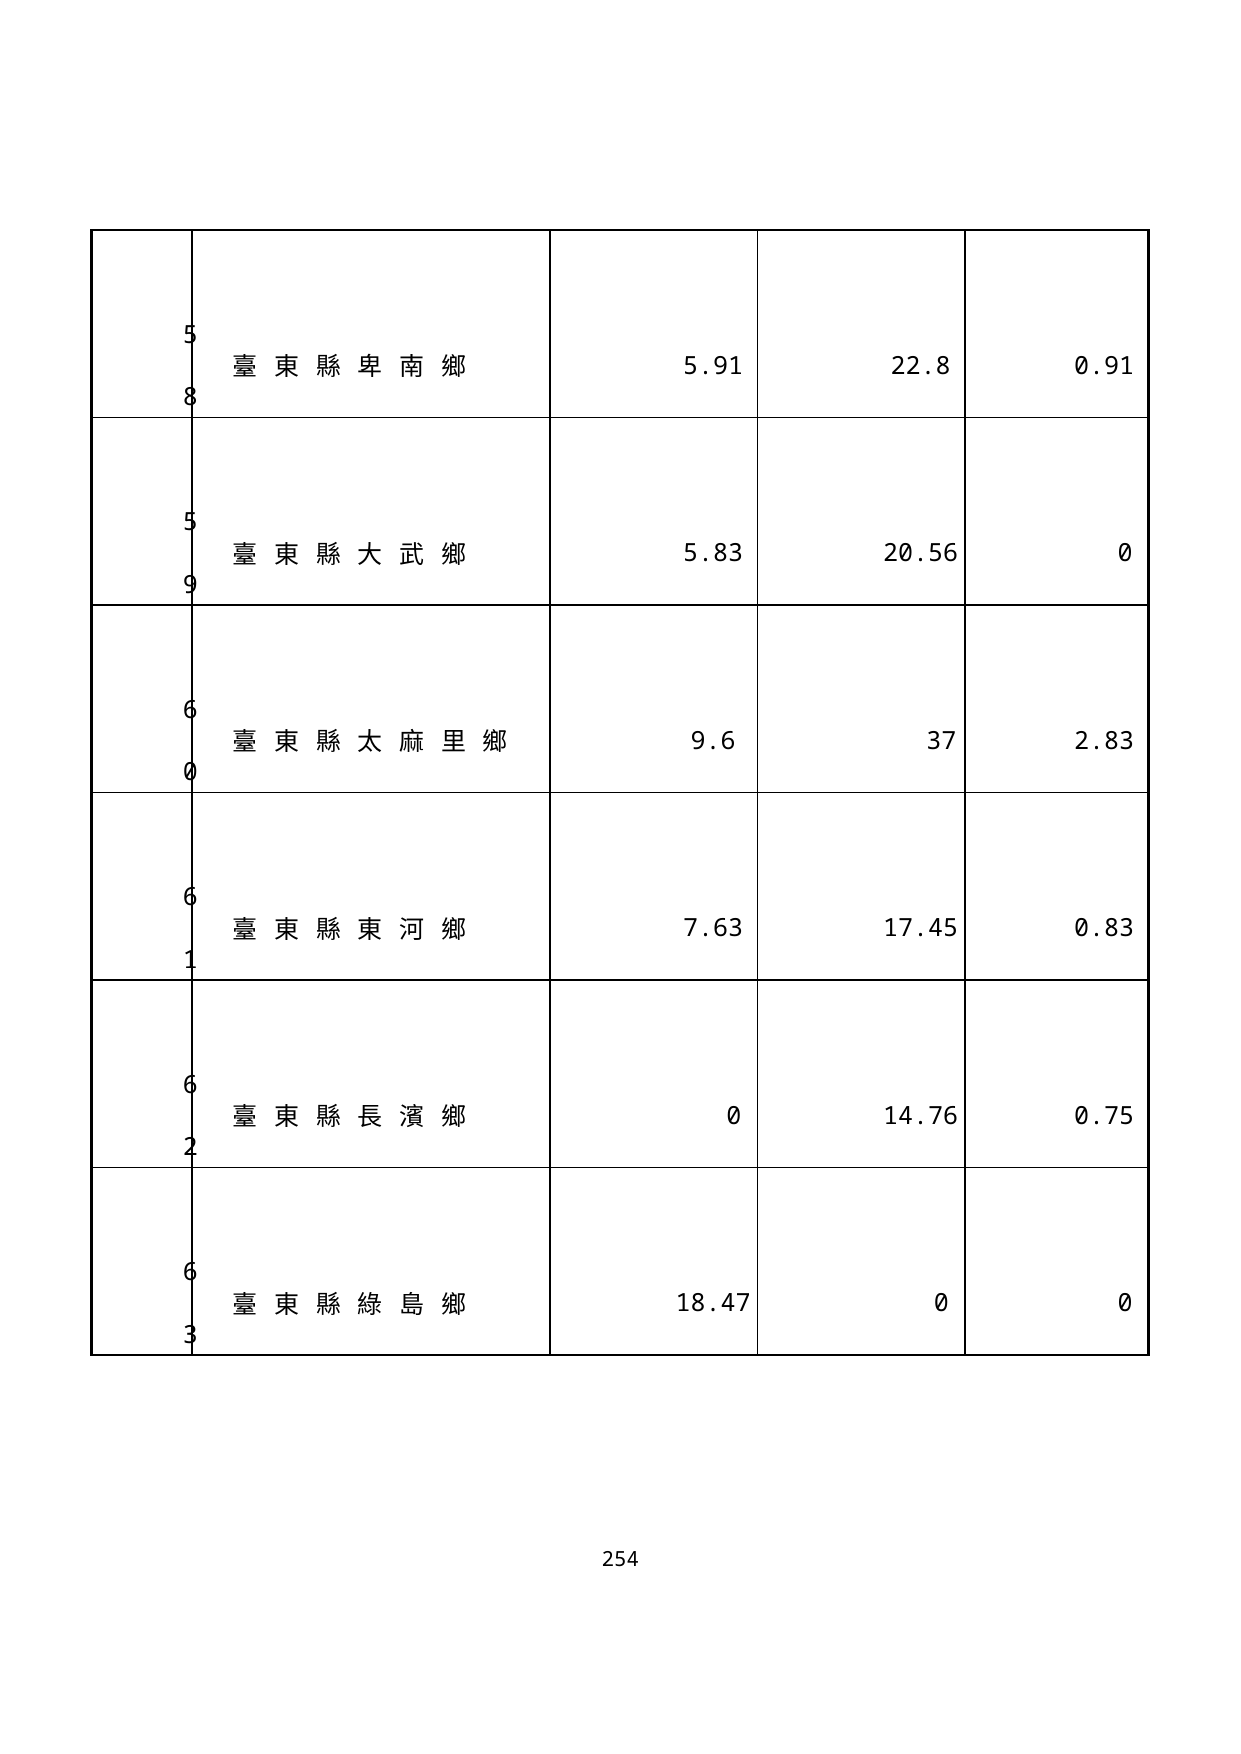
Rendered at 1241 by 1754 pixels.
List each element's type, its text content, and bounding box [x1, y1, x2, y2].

table_cell 20.56 [758, 418, 964, 604]
table_cell 0.83 [966, 793, 1147, 979]
table_cell 63 [93, 1168, 191, 1354]
table_cell 17.45 [758, 793, 964, 979]
table_cell 臺東縣大武鄉 [193, 418, 549, 604]
table_cell 臺東縣東河鄉 [193, 793, 549, 979]
table_cell 0 [758, 1168, 964, 1354]
table_cell 0.75 [966, 981, 1147, 1167]
table_cell 臺東縣長濱鄉 [193, 981, 549, 1167]
table_cell 22.8 [758, 231, 964, 417]
table_cell 臺東縣卑南鄉 [193, 231, 549, 417]
table_cell 62 [93, 981, 191, 1167]
table_cell 2.83 [966, 606, 1147, 792]
table_cell 5.91 [551, 231, 757, 417]
table_cell 0 [966, 1168, 1147, 1354]
table_cell 臺東縣太麻里鄉 [193, 606, 549, 792]
table_cell 0.91 [966, 231, 1147, 417]
table_cell 58 [93, 231, 191, 417]
table_cell 14.76 [758, 981, 964, 1167]
table_cell 0 [966, 418, 1147, 604]
table_cell 61 [93, 793, 191, 979]
table_cell 5.83 [551, 418, 757, 604]
table_cell 臺東縣綠島鄉 [193, 1168, 549, 1354]
table_cell 18.47 [551, 1168, 757, 1354]
table_cell 59 [93, 418, 191, 604]
table_cell 9.6 [551, 606, 757, 792]
table_cell 60 [93, 606, 191, 792]
table_cell 0 [551, 981, 757, 1167]
table_cell 7.63 [551, 793, 757, 979]
table_cell 37 [758, 606, 964, 792]
